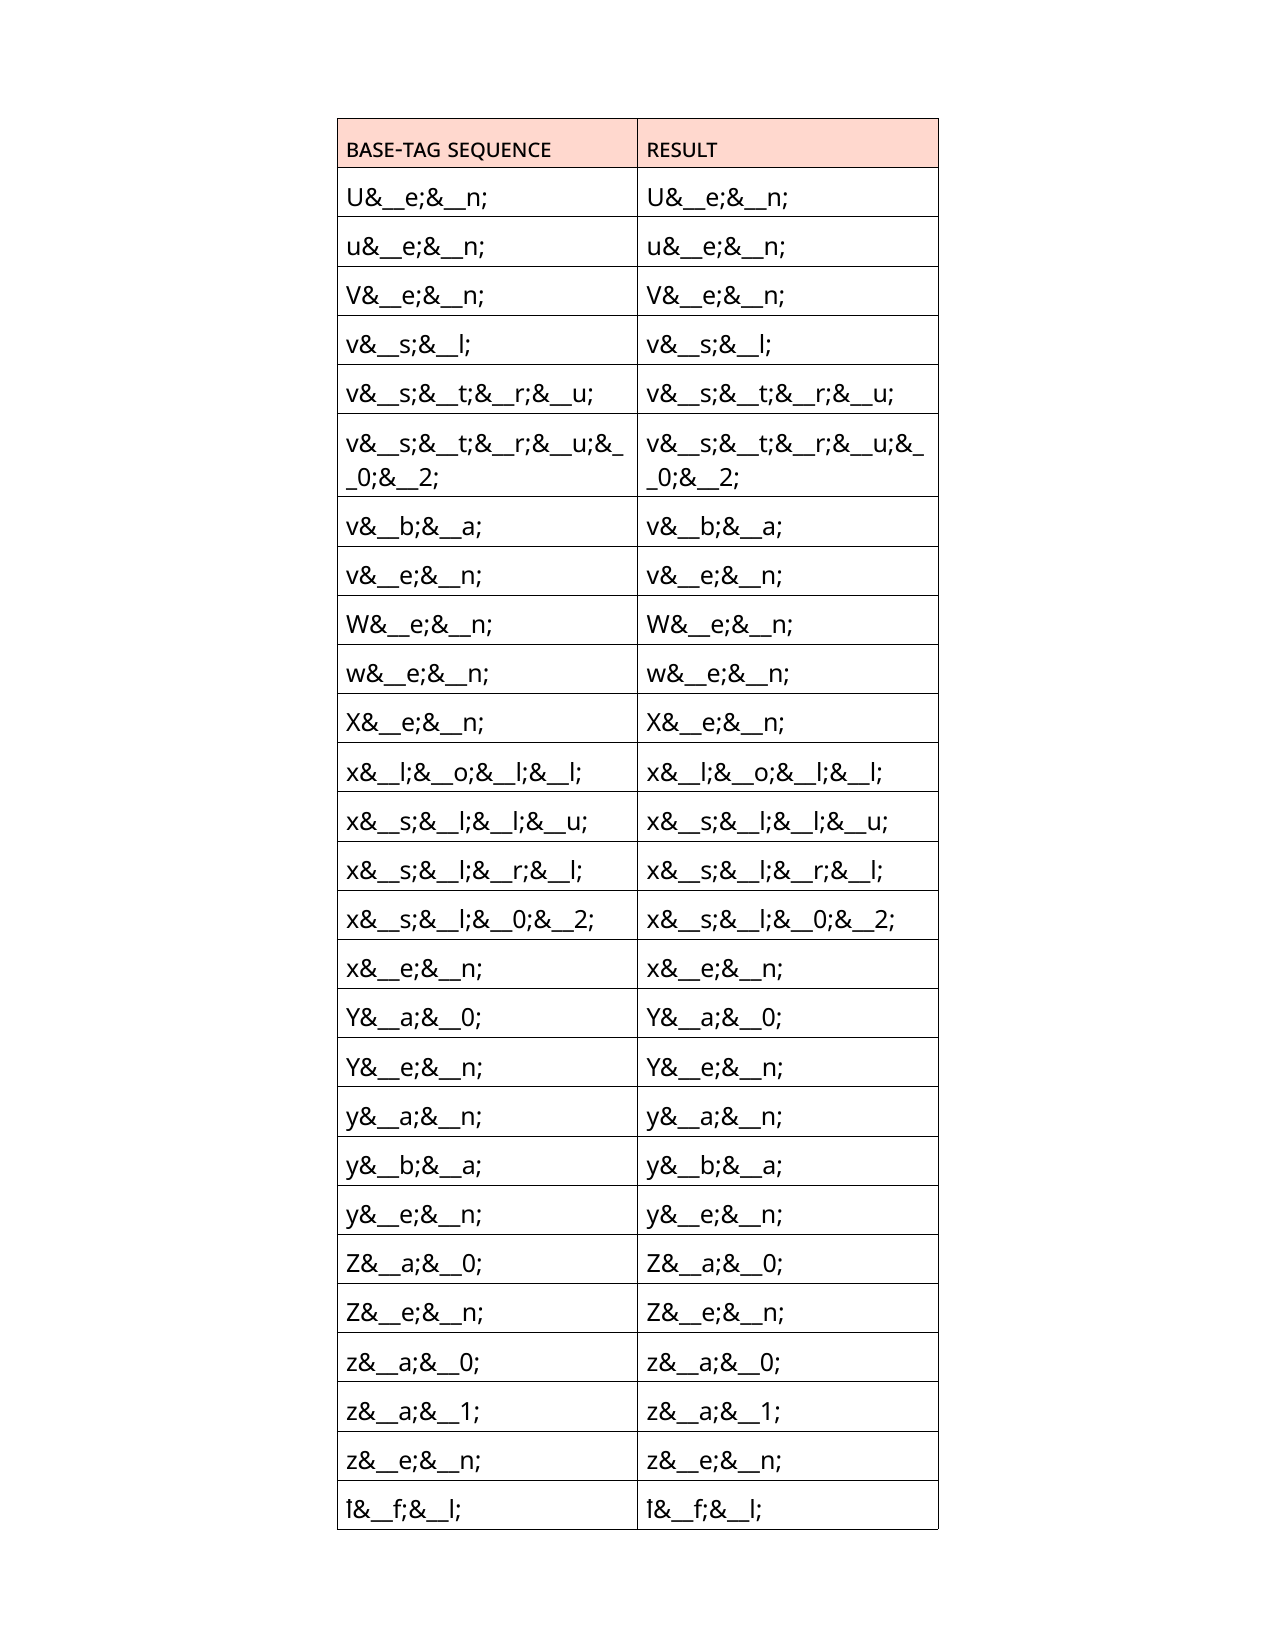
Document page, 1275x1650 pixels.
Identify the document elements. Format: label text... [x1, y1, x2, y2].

table_cell Y&__a;&__0; [338, 989, 637, 1037]
table_cell ꝉ&__f;&__l; [638, 1481, 938, 1529]
table_cell x&__l;&__o;&__l;&__l; [338, 743, 637, 791]
table_cell X&__e;&__n; [638, 694, 938, 742]
table_cell Y&__e;&__n; [638, 1038, 938, 1086]
table_cell U&__e;&__n; [338, 168, 637, 216]
table_cell v&__b;&__a; [638, 497, 938, 546]
table_cell Z&__a;&__0; [638, 1235, 938, 1283]
table_cell W&__e;&__n; [338, 596, 637, 644]
table_cell x&__s;&__l;&__r;&__l; [338, 842, 637, 890]
table_cell ꝉ&__f;&__l; [338, 1481, 637, 1529]
table_cell x&__s;&__l;&__r;&__l; [638, 842, 938, 890]
table_cell w&__e;&__n; [638, 645, 938, 693]
table_cell v&__s;&__t;&__r;&__u;&__0;&__2; [638, 414, 938, 496]
table_cell U&__e;&__n; [638, 168, 938, 216]
table_cell x&__s;&__l;&__0;&__2; [638, 891, 938, 939]
table_cell y&__a;&__n; [338, 1087, 637, 1136]
table_cell y&__b;&__a; [638, 1137, 938, 1185]
table_cell x&__s;&__l;&__l;&__u; [338, 792, 637, 841]
table_cell z&__e;&__n; [338, 1432, 637, 1480]
table_cell v&__s;&__t;&__r;&__u; [338, 365, 637, 413]
table_cell x&__e;&__n; [638, 940, 938, 988]
table_cell y&__e;&__n; [638, 1186, 938, 1234]
table_cell x&__l;&__o;&__l;&__l; [638, 743, 938, 791]
table_cell w&__e;&__n; [338, 645, 637, 693]
table_cell v&__s;&__l; [638, 316, 938, 364]
table_cell x&__e;&__n; [338, 940, 637, 988]
table_cell v&__b;&__a; [338, 497, 637, 546]
table_cell Z&__a;&__0; [338, 1235, 637, 1283]
table_cell z&__e;&__n; [638, 1432, 938, 1480]
table_cell v&__s;&__t;&__r;&__u;&__0;&__2; [338, 414, 637, 496]
table_cell z&__a;&__0; [338, 1333, 637, 1381]
table_cell y&__b;&__a; [338, 1137, 637, 1185]
table_cell Z&__e;&__n; [638, 1284, 938, 1332]
table_cell x&__s;&__l;&__l;&__u; [638, 792, 938, 841]
table_cell x&__s;&__l;&__0;&__2; [338, 891, 637, 939]
table_cell u&__e;&__n; [338, 217, 637, 266]
table_header base-tag sequence [338, 119, 637, 167]
table_cell Y&__e;&__n; [338, 1038, 637, 1086]
table_cell v&__s;&__t;&__r;&__u; [638, 365, 938, 413]
table_cell V&__e;&__n; [338, 267, 637, 315]
table_cell X&__e;&__n; [338, 694, 637, 742]
table_cell v&__e;&__n; [338, 547, 637, 595]
table_cell W&__e;&__n; [638, 596, 938, 644]
table_cell V&__e;&__n; [638, 267, 938, 315]
table_cell v&__s;&__l; [338, 316, 637, 364]
table_header result [638, 119, 938, 167]
table_cell u&__e;&__n; [638, 217, 938, 266]
table_cell y&__e;&__n; [338, 1186, 637, 1234]
table_cell z&__a;&__1; [638, 1382, 938, 1431]
table_cell Z&__e;&__n; [338, 1284, 637, 1332]
table_cell z&__a;&__0; [638, 1333, 938, 1381]
table_cell v&__e;&__n; [638, 547, 938, 595]
table_cell y&__a;&__n; [638, 1087, 938, 1136]
table_cell z&__a;&__1; [338, 1382, 637, 1431]
table_cell Y&__a;&__0; [638, 989, 938, 1037]
